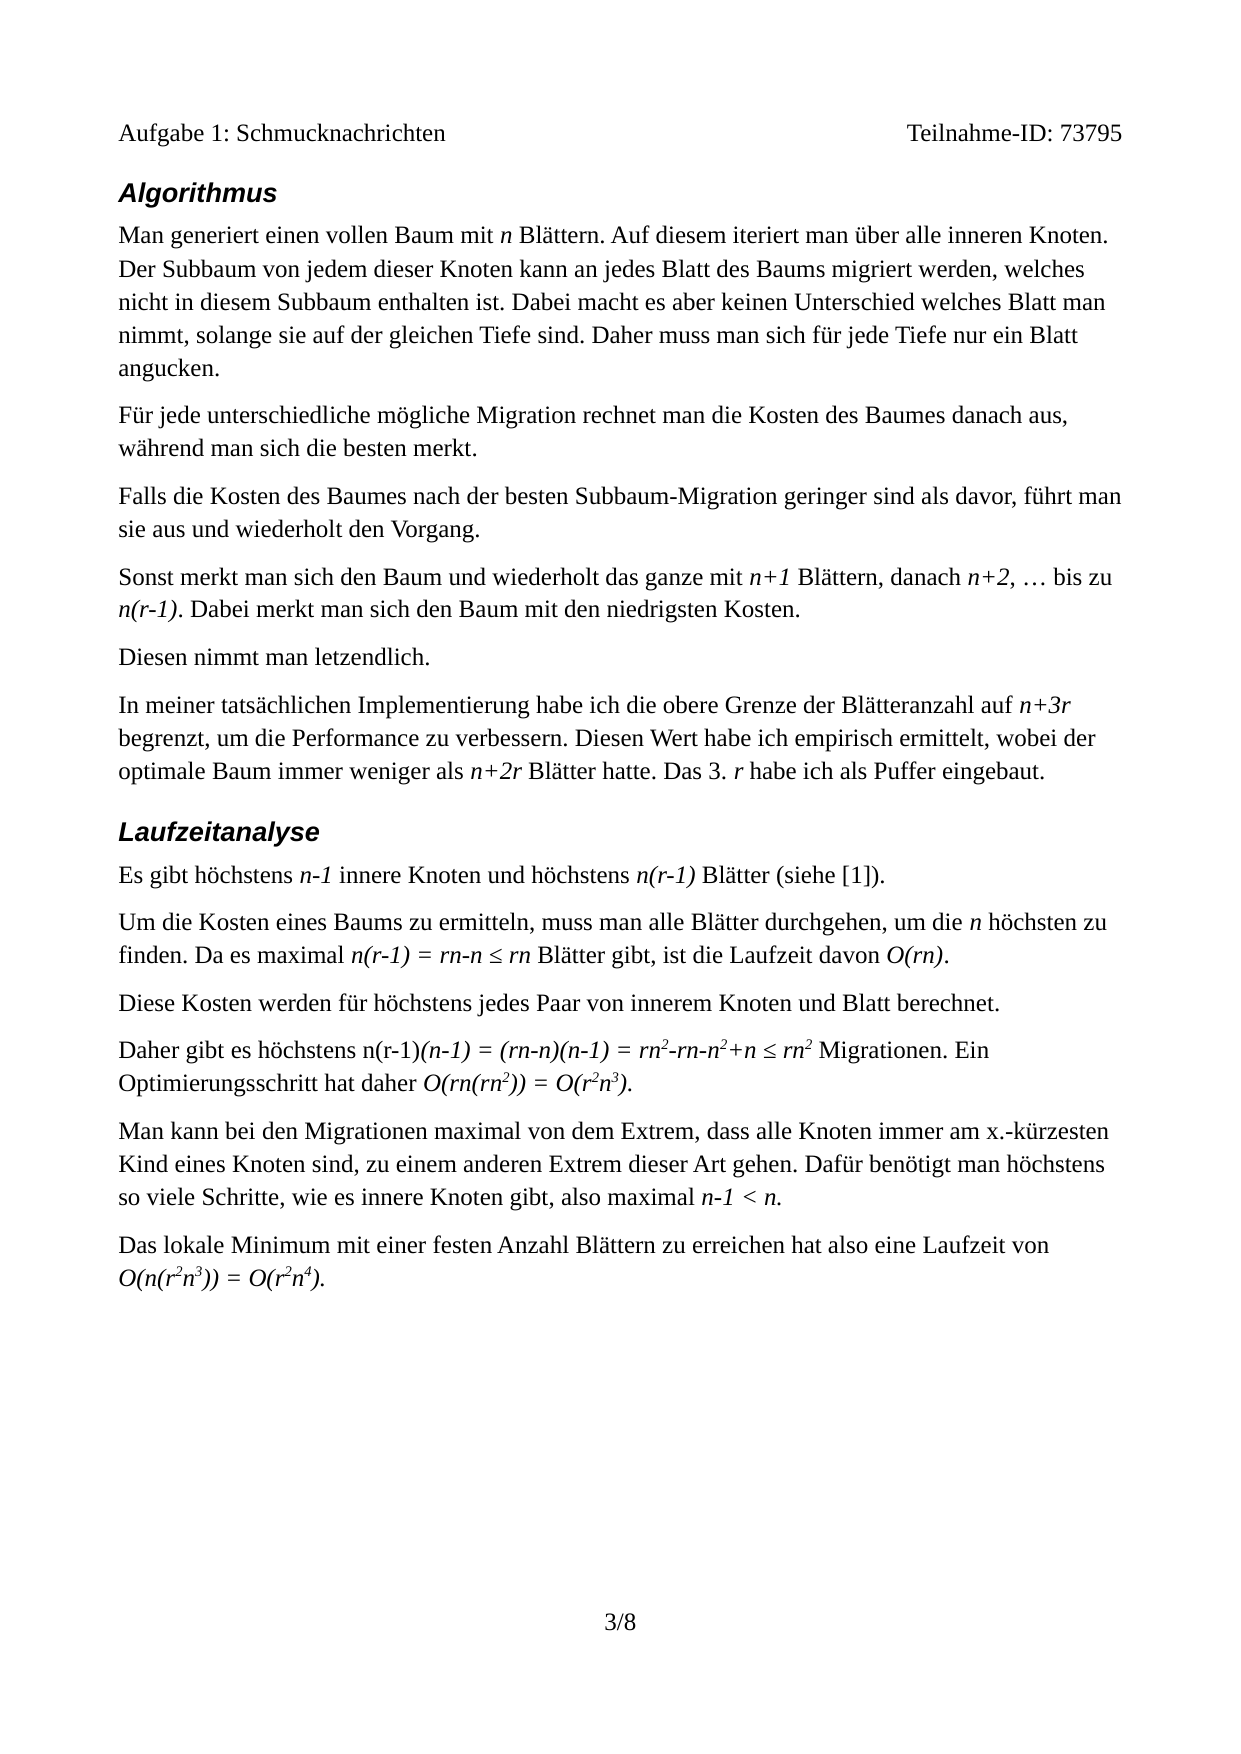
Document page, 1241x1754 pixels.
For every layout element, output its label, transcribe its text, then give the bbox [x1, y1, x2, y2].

text Man kann bei den Migrationen maximal von dem Extrem, dass alle Knoten immer am x.-kürzesten Kind eines Knoten sind, zu einem anderen Extrem dieser Art gehen. Dafür benötigt man höchstens so viele Schritte, wie es innere Knoten gibt, also maximal n-1 < n. [118, 1116, 1122, 1211]
text Falls die Kosten des Baumes nach der besten Subbaum-Migration geringer sind als davor, führt man sie aus und wiederholt den Vorgang. [118, 481, 1122, 543]
text Es gibt höchstens n-1 innere Knoten und höchstens n(r-1) Blätter (siehe [1]). [118, 860, 1122, 888]
text Das lokale Minimum mit einer festen Anzahl Blättern zu erreichen hat also eine Laufzeit von O(n(r2n3)) = O(r2n4). [118, 1230, 1122, 1292]
text Diesen nimmt man letzendlich. [118, 642, 1122, 671]
text Sonst merkt man sich den Baum und wiederholt das ganze mit n+1 Blättern, danach n+2, … bis zu n(r-1). Dabei merkt man sich den Baum mit den niedrigsten Kosten. [118, 562, 1122, 623]
subtitle Algorithmus [118, 177, 1122, 208]
text Für jede unterschiedliche mögliche Migration rechnet man die Kosten des Baumes danach aus, während man sich die besten merkt. [118, 400, 1122, 462]
text Man generiert einen vollen Baum mit n Blättern. Auf diesem iteriert man über alle inneren Knoten. Der Subbaum von jedem dieser Knoten kann an jedes Blatt des Baums migriert werden, welches nicht in diesem Subbaum enthalten ist. Dabei macht es aber keinen Unterschied welches Blatt man nimmt, solange sie auf der gleichen Tiefe sind. Daher muss man sich für jede Tiefe nur ein Blatt angucken. [118, 221, 1122, 381]
text Diese Kosten werden für höchstens jedes Paar von innerem Knoten und Blatt berechnet. [118, 988, 1122, 1017]
text Um die Kosten eines Baums zu ermitteln, muss man alle Blätter durchgehen, um die n höchsten zu finden. Da es maximal n(r-1) = rn-n ≤ rn Blätter gibt, ist die Laufzeit davon O(rn). [118, 907, 1122, 969]
text In meiner tatsächlichen Implementierung habe ich die obere Grenze der Blätteranzahl auf n+3r begrenzt, um die Performance zu verbessern. Diesen Wert habe ich empirisch ermittelt, wobei der optimale Baum immer weniger als n+2r Blätter hatte. Das 3. r habe ich als Puffer eingebaut. [118, 690, 1122, 784]
text Daher gibt es höchstens n(r-1)(n-1) = (rn-n)(n-1) = rn2-rn-n2+n ≤ rn2 Migrationen. Ein Optimierungsschritt hat daher O(rn(rn2)) = O(r2n3). [118, 1036, 1122, 1097]
subtitle Laufzeitanalyse [118, 816, 1122, 847]
